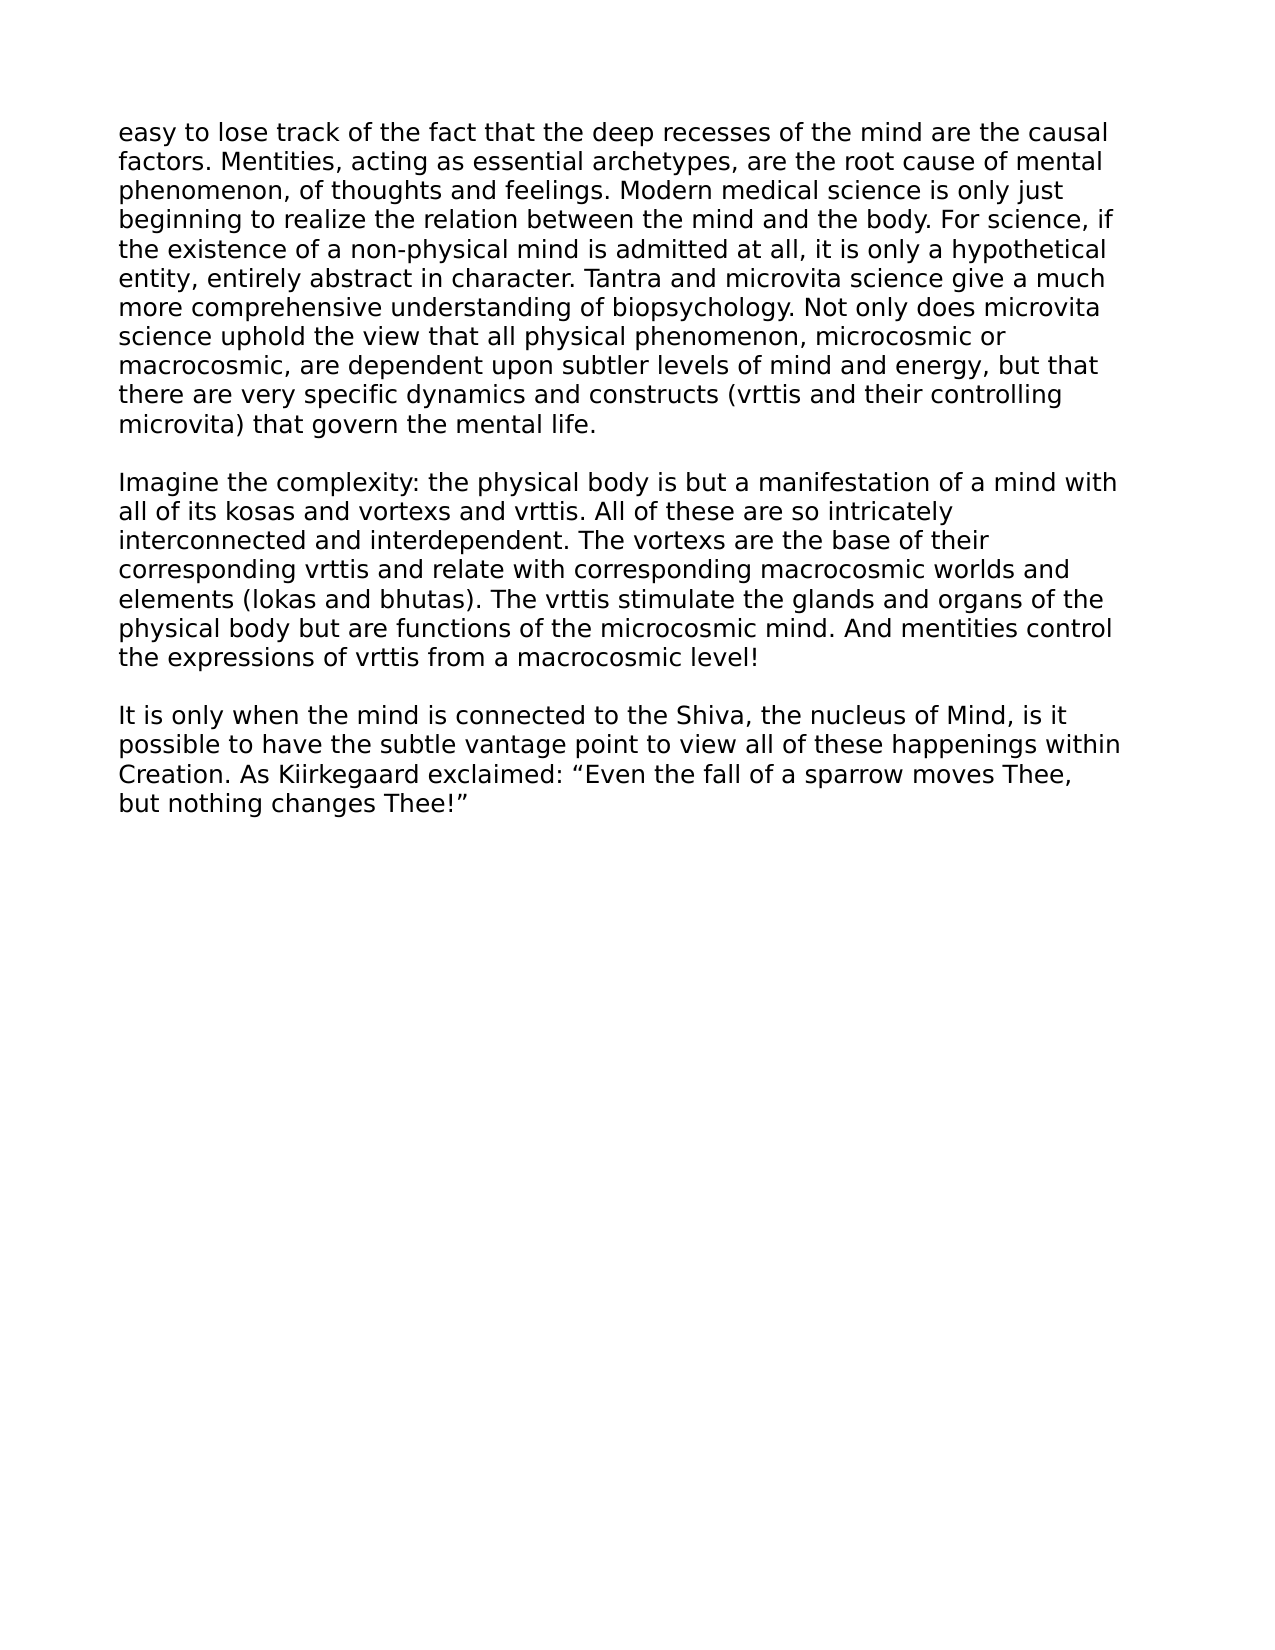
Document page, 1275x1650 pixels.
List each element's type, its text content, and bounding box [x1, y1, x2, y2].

text interconnected and interdependent. The vortexs are the base of their [118, 526, 1157, 556]
text phenomenon, of thoughts and feelings. Modern medical science is only just [118, 176, 1157, 206]
text Creation. As Kiirkegaard exclaimed: “Even the fall of a sparrow moves Thee, [118, 760, 1157, 789]
text Imagine the complexity: the physical body is but a manifestation of a mind with [118, 468, 1157, 497]
text the existence of a non-physical mind is admitted at all, it is only a hypothetical [118, 235, 1157, 264]
text entity, entirely abstract in character. Tantra and microvita science give a much [118, 264, 1157, 293]
text there are very specific dynamics and constructs (vrttis and their controlling [118, 381, 1157, 410]
text macrocosmic, are dependent upon subtler levels of mind and energy, but that [118, 351, 1157, 381]
text easy to lose track of the fact that the deep recesses of the mind are the causal [118, 118, 1157, 147]
text factors. Mentities, acting as essential archetypes, are the root cause of mental [118, 147, 1157, 176]
text physical body but are functions of the microcosmic mind. And mentities control [118, 614, 1157, 643]
text microvita) that govern the mental life. [118, 410, 1157, 439]
text science uphold the view that all physical phenomenon, microcosmic or [118, 322, 1157, 351]
text but nothing changes Thee!” [118, 789, 1157, 818]
text more comprehensive understanding of biopsychology. Not only does microvita [118, 293, 1157, 322]
text all of its kosas and vortexs and vrttis. All of these are so intricately [118, 497, 1157, 526]
text beginning to realize the relation between the mind and the body. For science, if [118, 206, 1157, 235]
text the expressions of vrttis from a macrocosmic level! [118, 643, 1157, 672]
text elements (lokas and bhutas). The vrttis stimulate the glands and organs of the [118, 585, 1157, 614]
text It is only when the mind is connected to the Shiva, the nucleus of Mind, is it [118, 701, 1157, 731]
text corresponding vrttis and relate with corresponding macrocosmic worlds and [118, 556, 1157, 585]
text possible to have the subtle vantage point to view all of these happenings within [118, 731, 1157, 760]
